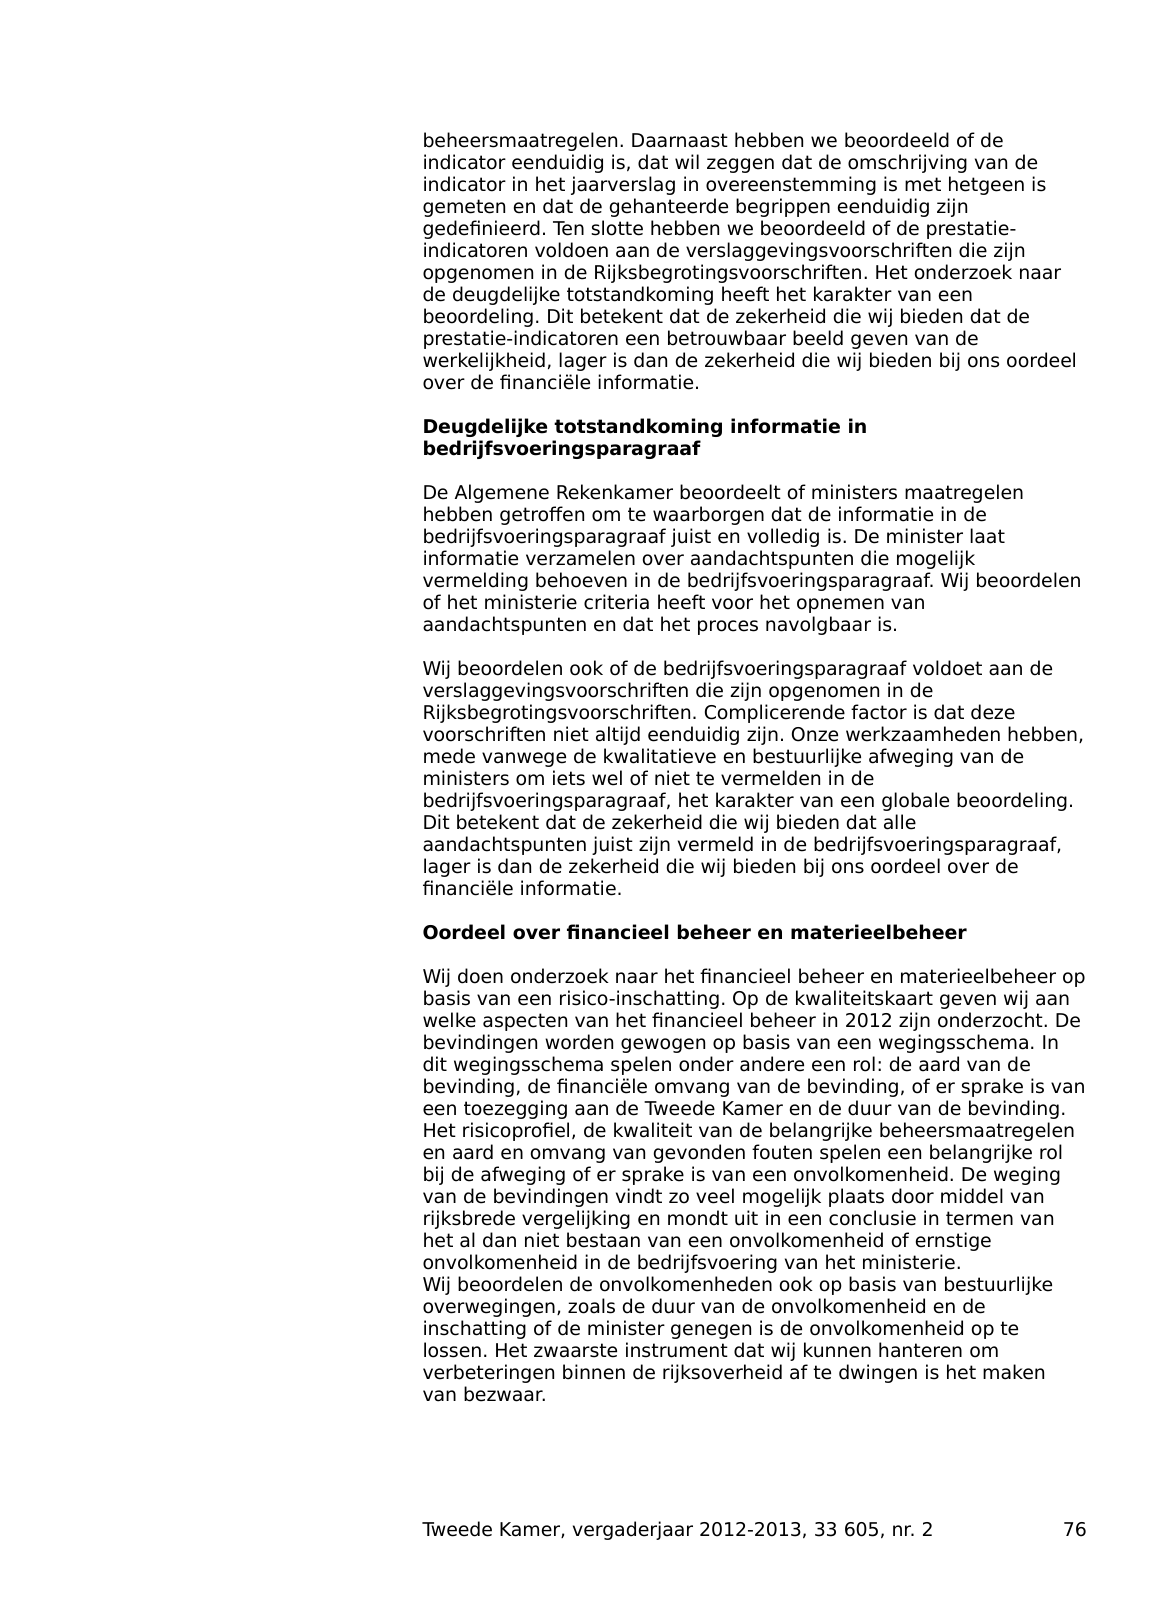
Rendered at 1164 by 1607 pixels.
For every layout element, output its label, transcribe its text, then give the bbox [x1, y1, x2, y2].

text Wij doen onderzoek naar het financieel beheer en materieelbeheer op basis van een risico-inschatting. Op de kwaliteitskaart geven wij aan welke aspecten van het financieel beheer in 2012 zijn onderzocht. De bevindingen worden gewogen op basis van een wegingsschema. In dit wegingsschema spelen onder andere een rol: de aard van de bevinding, de financiële omvang van de bevinding, of er sprake is van een toezegging aan de Tweede Kamer en de duur van de bevinding. Het risicoprofiel, de kwaliteit van de belangrijke beheersmaatregelen en aard en omvang van gevonden fouten spelen een belangrijke rol bij de afweging of er sprake is van een onvolkomenheid. De weging van de bevindingen vindt zo veel mogelijk plaats door middel van rijksbrede vergelijking en mondt uit in een conclusie in termen van het al dan niet bestaan van een onvolkomenheid of ernstige onvolkomenheid in de bedrijfsvoering van het ministerie. [422, 966, 1087, 1274]
subtitle Oordeel over financieel beheer en materieelbeheer [422, 922, 1087, 944]
text Wij beoordelen ook of de bedrijfsvoeringsparagraaf voldoet aan de verslaggevingsvoorschriften die zijn opgenomen in de Rijksbegrotingsvoorschriften. Complicerende factor is dat deze voorschriften niet altijd eenduidig zijn. Onze werkzaamheden hebben, mede vanwege de kwalitatieve en bestuurlijke afweging van de ministers om iets wel of niet te vermelden in de bedrijfsvoeringsparagraaf, het karakter van een globale beoordeling. Dit betekent dat de zekerheid die wij bieden dat alle aandachtspunten juist zijn vermeld in de bedrijfsvoeringsparagraaf, lager is dan de zekerheid die wij bieden bij ons oordeel over de financiële informatie. [422, 658, 1087, 900]
text beheersmaatregelen. Daarnaast hebben we beoordeeld of de indicator eenduidig is, dat wil zeggen dat de omschrijving van de indicator in het jaarverslag in overeenstemming is met hetgeen is gemeten en dat de gehanteerde begrippen eenduidig zijn gedefinieerd. Ten slotte hebben we beoordeeld of de prestatie-indicatoren voldoen aan de verslaggevingsvoorschriften die zijn opgenomen in de Rijksbegrotingsvoorschriften. Het onderzoek naar de deugdelijke totstandkoming heeft het karakter van een beoordeling. Dit betekent dat de zekerheid die wij bieden dat de prestatie-indicatoren een betrouwbaar beeld geven van de werkelijkheid, lager is dan de zekerheid die wij bieden bij ons oordeel over de financiële informatie. [422, 130, 1087, 394]
text Wij beoordelen de onvolkomenheden ook op basis van bestuurlijke overwegingen, zoals de duur van de onvolkomenheid en de inschatting of de minister genegen is de onvolkomenheid op te lossen. Het zwaarste instrument dat wij kunnen hanteren om verbeteringen binnen de rijksoverheid af te dwingen is het maken van bezwaar. [422, 1274, 1087, 1406]
subtitle Deugdelijke totstandkoming informatie in bedrijfsvoeringsparagraaf [422, 416, 1087, 460]
text De Algemene Rekenkamer beoordeelt of ministers maatregelen hebben getroffen om te waarborgen dat de informatie in de bedrijfsvoeringsparagraaf juist en volledig is. De minister laat informatie verzamelen over aandachtspunten die mogelijk vermelding behoeven in de bedrijfsvoeringsparagraaf. Wij beoordelen of het ministerie criteria heeft voor het opnemen van aandachtspunten en dat het proces navolgbaar is. [422, 482, 1087, 636]
